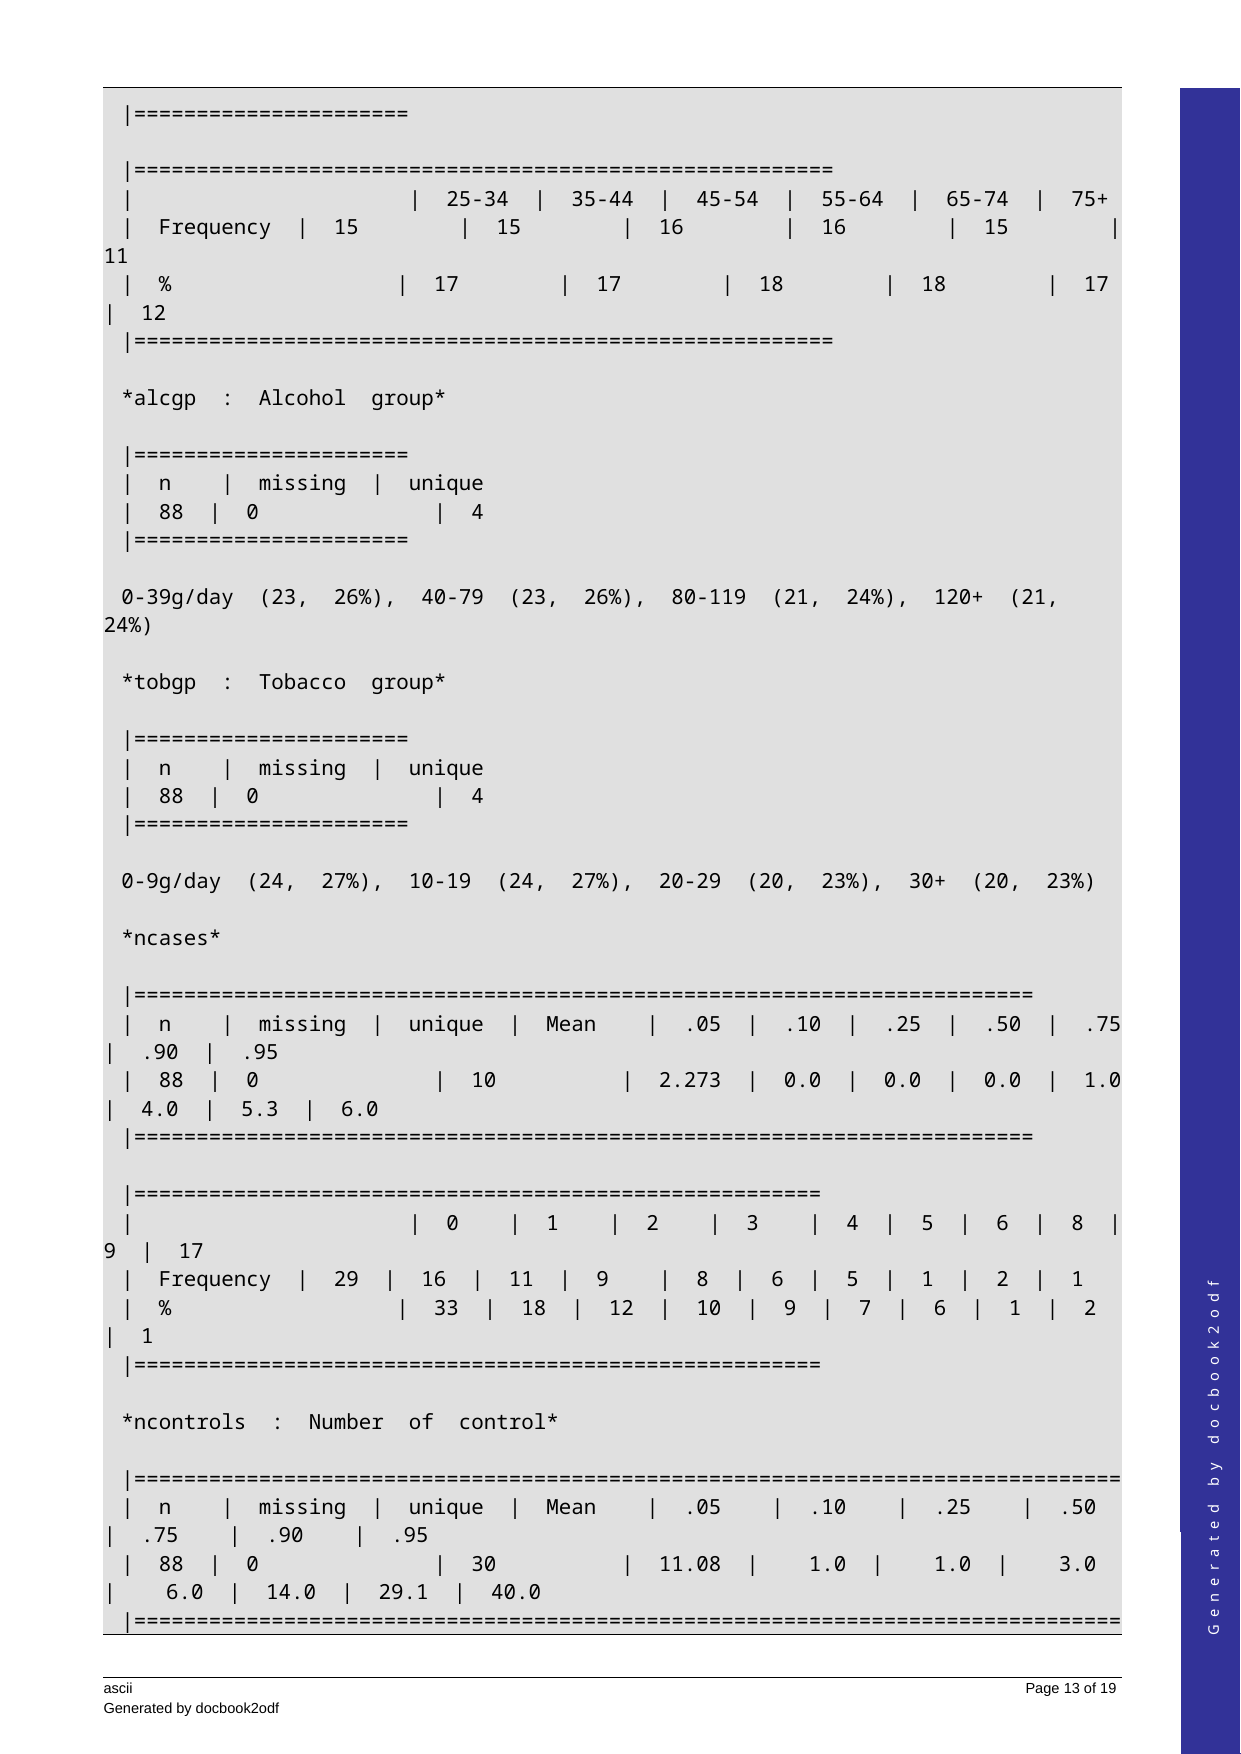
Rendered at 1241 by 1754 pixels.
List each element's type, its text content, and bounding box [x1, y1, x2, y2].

text |====================== [103, 809, 1122, 838]
text | n | missing | unique | Mean | .05 | .10 | .25 | .50 | .75 | .90 | .95 [103, 1009, 1122, 1066]
text *ncontrols : Number of control* [103, 1407, 1122, 1435]
text | 88 | 0 | 4 [103, 497, 1122, 525]
text | n | missing | unique [103, 753, 1122, 781]
text |======================================================== [103, 326, 1122, 354]
text | 88 | 0 | 30 | 11.08 | 1.0 | 1.0 | 3.0 | 6.0 | 14.0 | 29.1 | 40.0 [103, 1549, 1122, 1606]
text |======================================================================== [103, 980, 1122, 1009]
text | Frequency | 15 | 15 | 16 | 16 | 15 | 11 [103, 212, 1122, 269]
text | 88 | 0 | 10 | 2.273 | 0.0 | 0.0 | 0.0 | 1.0 | 4.0 | 5.3 | 6.0 [103, 1066, 1122, 1122]
text |====================== [103, 724, 1122, 753]
text | | 0 | 1 | 2 | 3 | 4 | 5 | 6 | 8 | 9 | 17 [103, 1208, 1122, 1264]
text |====================== [103, 88, 1122, 127]
text 0-39g/day (23, 26%), 40-79 (23, 26%), 80-119 (21, 24%), 120+ (21, 24%) [103, 582, 1122, 639]
text |====================== [103, 440, 1122, 468]
text |=============================================================================== [103, 1606, 1122, 1634]
text |======================================================= [103, 1179, 1122, 1208]
text *alcgp : Alcohol group* [103, 383, 1122, 411]
text |======================================================= [103, 1350, 1122, 1378]
text | 88 | 0 | 4 [103, 781, 1122, 809]
text |======================================================== [103, 156, 1122, 184]
text | | 25-34 | 35-44 | 45-54 | 55-64 | 65-74 | 75+ [103, 184, 1122, 212]
text | Frequency | 29 | 16 | 11 | 9 | 8 | 6 | 5 | 1 | 2 | 1 [103, 1264, 1122, 1293]
text *ncases* [103, 923, 1122, 952]
text 0-9g/day (24, 27%), 10-19 (24, 27%), 20-29 (20, 23%), 30+ (20, 23%) [103, 866, 1122, 895]
text *tobgp : Tobacco group* [103, 667, 1122, 696]
text | n | missing | unique [103, 468, 1122, 497]
text | n | missing | unique | Mean | .05 | .10 | .25 | .50 | .75 | .90 | .95 [103, 1492, 1122, 1549]
text |=============================================================================== [103, 1464, 1122, 1492]
text |======================================================================== [103, 1122, 1122, 1151]
text |====================== [103, 525, 1122, 554]
text | % | 17 | 17 | 18 | 18 | 17 | 12 [103, 269, 1122, 326]
text | % | 33 | 18 | 12 | 10 | 9 | 7 | 6 | 1 | 2 | 1 [103, 1293, 1122, 1350]
